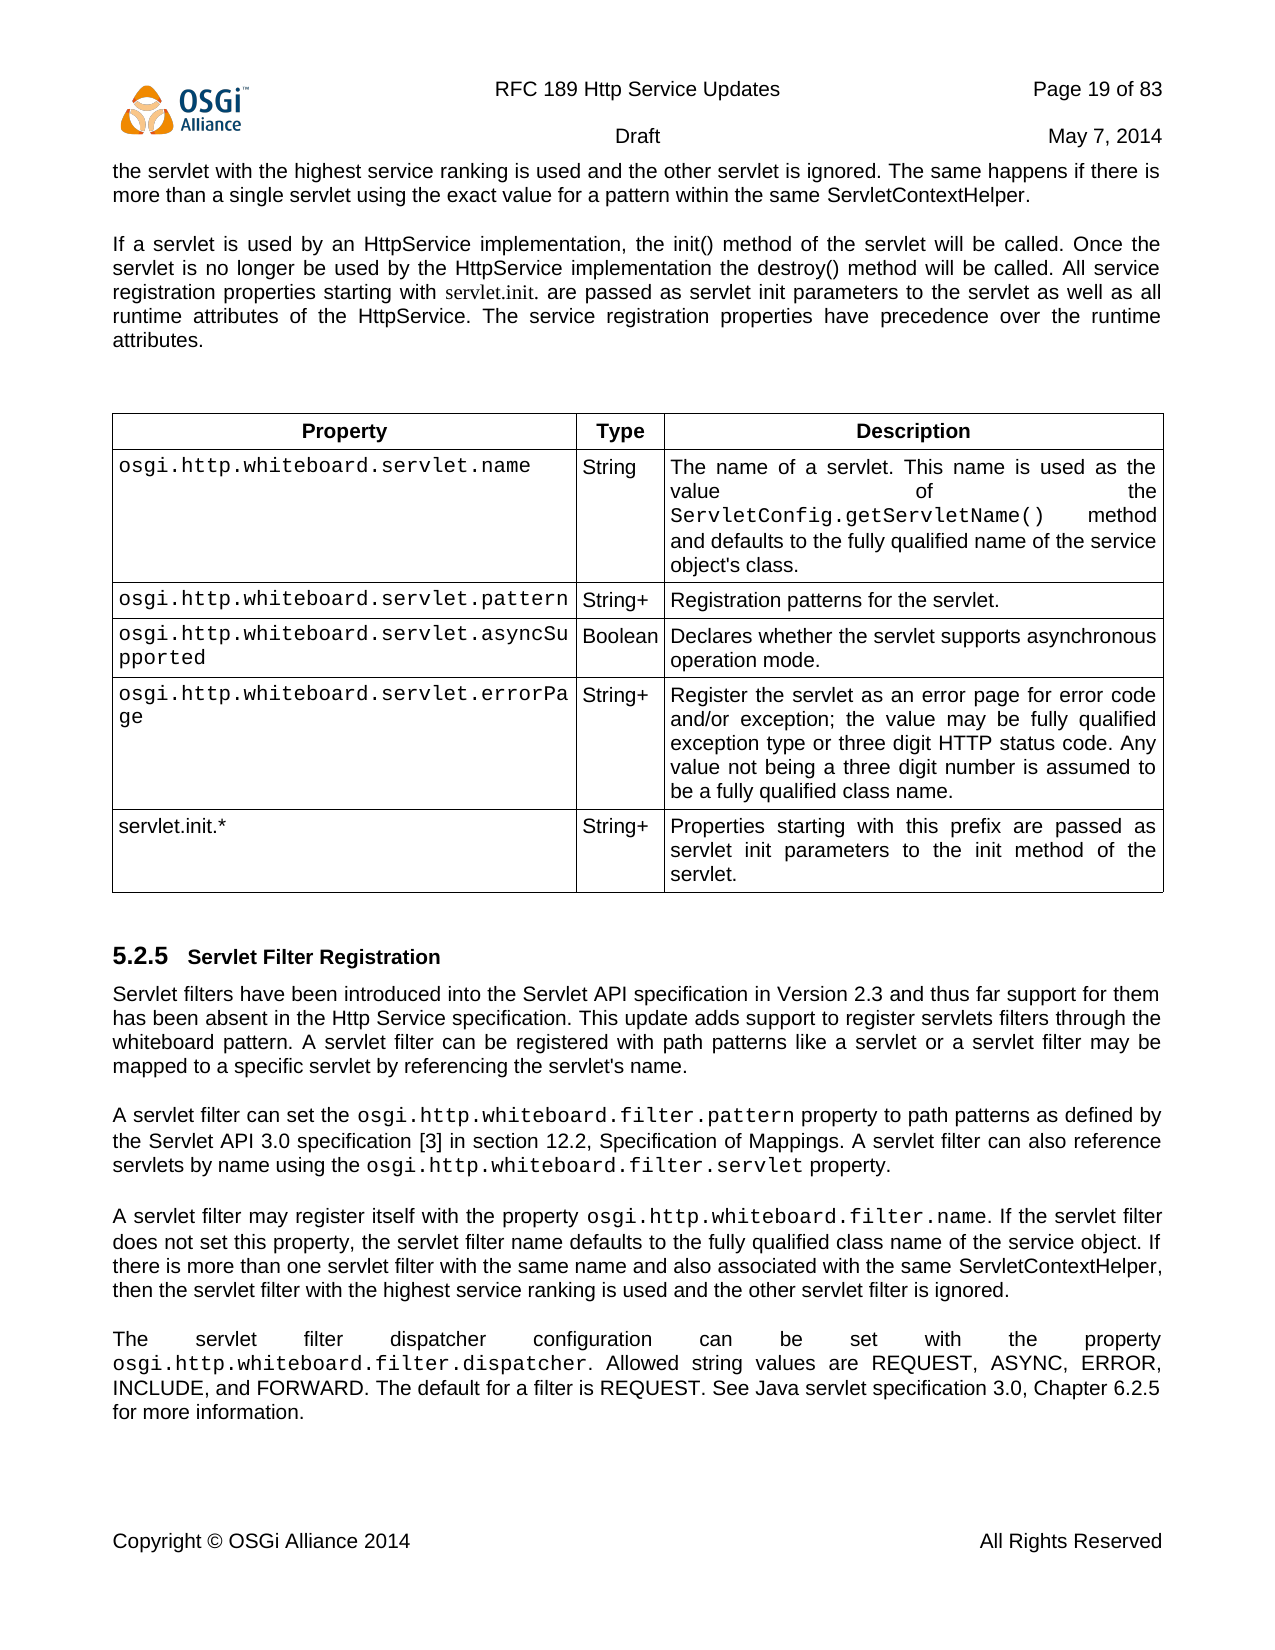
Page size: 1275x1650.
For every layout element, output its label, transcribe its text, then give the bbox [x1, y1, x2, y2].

text the servlet with the highest service ranking is used and the other servlet is ignored. The same happens if there is more than a single servlet using the exact value for a pattern within the same ServletContextHelper. [112, 159, 1162, 207]
table_header Description [665, 414, 1163, 449]
table_cell Boolean [577, 619, 664, 677]
table_cell osgi.http.whiteboard.servlet.errorPage [113, 678, 576, 808]
text A servlet filter may register itself with the property osgi.http.whiteboard.filter.name. If the servlet filter does not set this property, the servlet filter name defaults to the fully qualified class name of the service object. If there is more than one servlet filter with the same name and also associated with the same ServletContextHelper, then the servlet filter with the highest service ranking is used and the other servlet filter is ignored. [112, 1204, 1162, 1301]
table_cell String+ [577, 810, 664, 892]
picture [113, 78, 257, 142]
table_cell servlet.init.* [113, 810, 576, 892]
text If a servlet is used by an HttpService implementation, the init() method of the servlet will be called. Once the servlet is no longer be used by the HttpService implementation the destroy() method will be called. All service registration properties starting with servlet.init. are passed as servlet init parameters to the servlet as well as all runtime attributes of the HttpService. The service registration properties have precedence over the runtime attributes. [112, 232, 1162, 352]
subtitle Servlet Filter Registration [112, 941, 1162, 970]
table_cell String+ [577, 583, 664, 618]
table_cell String+ [577, 678, 664, 808]
table_header Property [113, 414, 576, 449]
table_cell osgi.http.whiteboard.servlet.pattern [113, 583, 576, 618]
table_cell The name of a servlet. This name is used as the value of the ServletConfig.getServletName() method and defaults to the fully qualified name of the service object's class. [665, 450, 1163, 582]
table_cell osgi.http.whiteboard.servlet.name [113, 450, 576, 582]
table_cell Properties starting with this prefix are passed as servlet init parameters to the init method of the servlet. [665, 810, 1163, 892]
table_cell osgi.http.whiteboard.servlet.asyncSupported [113, 619, 576, 677]
table_cell Register the servlet as an error page for error code and/or exception; the value may be fully qualified exception type or three digit HTTP status code. Any value not being a three digit number is assumed to be a fully qualified class name. [665, 678, 1163, 808]
text A servlet filter can set the osgi.http.whiteboard.filter.pattern property to path patterns as defined by the Servlet API 3.0 specification [3]. in section 12.2, Specification of Mappings. A servlet filter can also reference servlets by name using the osgi.http.whiteboard.filter.servlet property. [112, 1103, 1162, 1179]
table_cell String [577, 450, 664, 582]
text The servlet filter dispatcher configuration can be set with the property osgi.http.whiteboard.filter.dispatcher. Allowed string values are REQUEST, ASYNC, ERROR, INCLUDE, and FORWARD. The default for a filter is REQUEST. See Java servlet specification 3.0, Chapter 6.2.5 for more information. [112, 1326, 1162, 1424]
table_cell Registration patterns for the servlet. [665, 583, 1163, 618]
table_cell Declares whether the servlet supports asynchronous operation mode. [665, 619, 1163, 677]
text Servlet filters have been introduced into the Servlet API specification in Version 2.3 and thus far support for them has been absent in the Http Service specification. This update adds support to register servlets filters through the whiteboard pattern. A servlet filter can be registered with path patterns like a servlet or a servlet filter may be mapped to a specific servlet by referencing the servlet's name. [112, 982, 1162, 1078]
table_header Type [577, 414, 664, 449]
